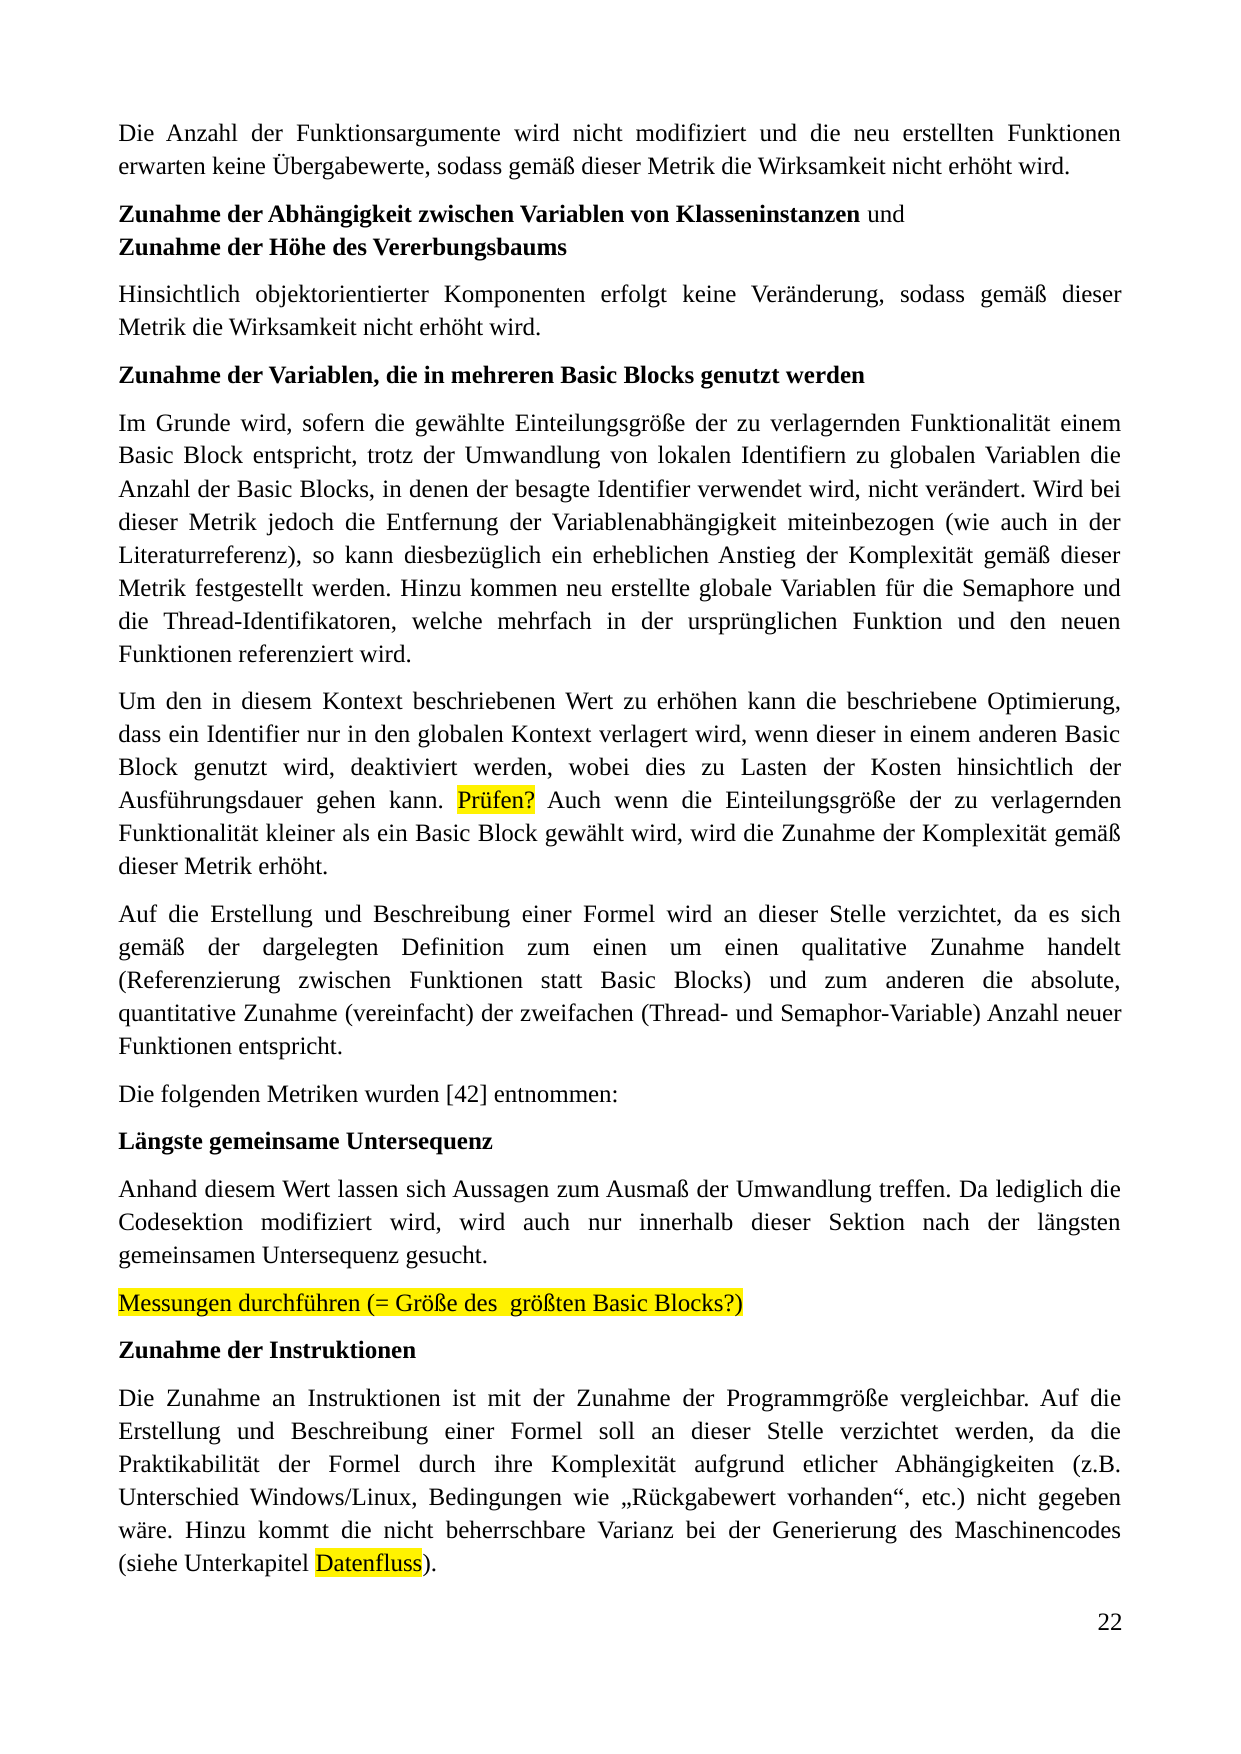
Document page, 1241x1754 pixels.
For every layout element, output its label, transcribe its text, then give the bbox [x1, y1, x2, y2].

text Die Anzahl der Funktionsargumente wird nicht modifiziert und die neu erstellten Funktionen erwarten keine Übergabewerte, sodass gemäß dieser Metrik die Wirksamkeit nicht erhöht wird. [118, 118, 1122, 180]
text Zunahme der Variablen, die in mehreren Basic Blocks genutzt werden [118, 360, 1122, 389]
text Die folgenden Metriken wurden [42] entnommen: [118, 1079, 1122, 1107]
text Messungen durchführen (= Größe des größten Basic Blocks?) [118, 1288, 1122, 1316]
text Die Zunahme an Instruktionen ist mit der Zunahme der Programmgröße vergleichbar. Auf die Erstellung und Beschreibung einer Formel soll an dieser Stelle verzichtet werden, da die Praktikabilität der Formel durch ihre Komplexität aufgrund etlicher Abhängigkeiten (z.B. Unterschied Windows/Linux, Bedingungen wie „Rückgabewert vorhanden“, etc.) nicht gegeben wäre. Hinzu kommt die nicht beherrschbare Varianz bei der Generierung des Maschinencodes (siehe Unterkapitel Datenfluss). [118, 1383, 1122, 1577]
text Anhand diesem Wert lassen sich Aussagen zum Ausmaß der Umwandlung treffen. Da lediglich die Codesektion modifiziert wird, wird auch nur innerhalb dieser Sektion nach der längsten gemeinsamen Untersequenz gesucht. [118, 1174, 1122, 1269]
text Längste gemeinsame Untersequenz [118, 1126, 1122, 1155]
text Auf die Erstellung und Beschreibung einer Formel wird an dieser Stelle verzichtet, da es sich gemäß der dargelegten Definition zum einen um einen qualitative Zunahme handelt (Referenzierung zwischen Funktionen statt Basic Blocks) und zum anderen die absolute, quantitative Zunahme (vereinfacht) der zweifachen (Thread- und Semaphor-Variable) Anzahl neuer Funktionen entspricht. [118, 899, 1122, 1060]
text Zunahme der Abhängigkeit zwischen Variablen von Klasseninstanzen und Zunahme der Höhe des Vererbungsbaums [118, 199, 1122, 261]
text Zunahme der Instruktionen [118, 1335, 1122, 1364]
text Um den in diesem Kontext beschriebenen Wert zu erhöhen kann die beschriebene Optimierung, dass ein Identifier nur in den globalen Kontext verlagert wird, wenn dieser in einem anderen Basic Block genutzt wird, deaktiviert werden, wobei dies zu Lasten der Kosten hinsichtlich der Ausführungsdauer gehen kann. Prüfen? Auch wenn die Einteilungsgröße der zu verlagernden Funktionalität kleiner als ein Basic Block gewählt wird, wird die Zunahme der Komplexität gemäß dieser Metrik erhöht. [118, 686, 1122, 880]
text Im Grunde wird, sofern die gewählte Einteilungsgröße der zu verlagernden Funktionalität einem Basic Block entspricht, trotz der Umwandlung von lokalen Identifiern zu globalen Variablen die Anzahl der Basic Blocks, in denen der besagte Identifier verwendet wird, nicht verändert. Wird bei dieser Metrik jedoch die Entfernung der Variablenabhängigkeit miteinbezogen (wie auch in der Literaturreferenz), so kann diesbezüglich ein erheblichen Anstieg der Komplexität gemäß dieser Metrik festgestellt werden. Hinzu kommen neu erstellte globale Variablen für die Semaphore und die Thread-Identifikatoren, welche mehrfach in der ursprünglichen Funktion und den neuen Funktionen referenziert wird. [118, 408, 1122, 667]
text Hinsichtlich objektorientierter Komponenten erfolgt keine Veränderung, sodass gemäß dieser Metrik die Wirksamkeit nicht erhöht wird. [118, 279, 1122, 341]
